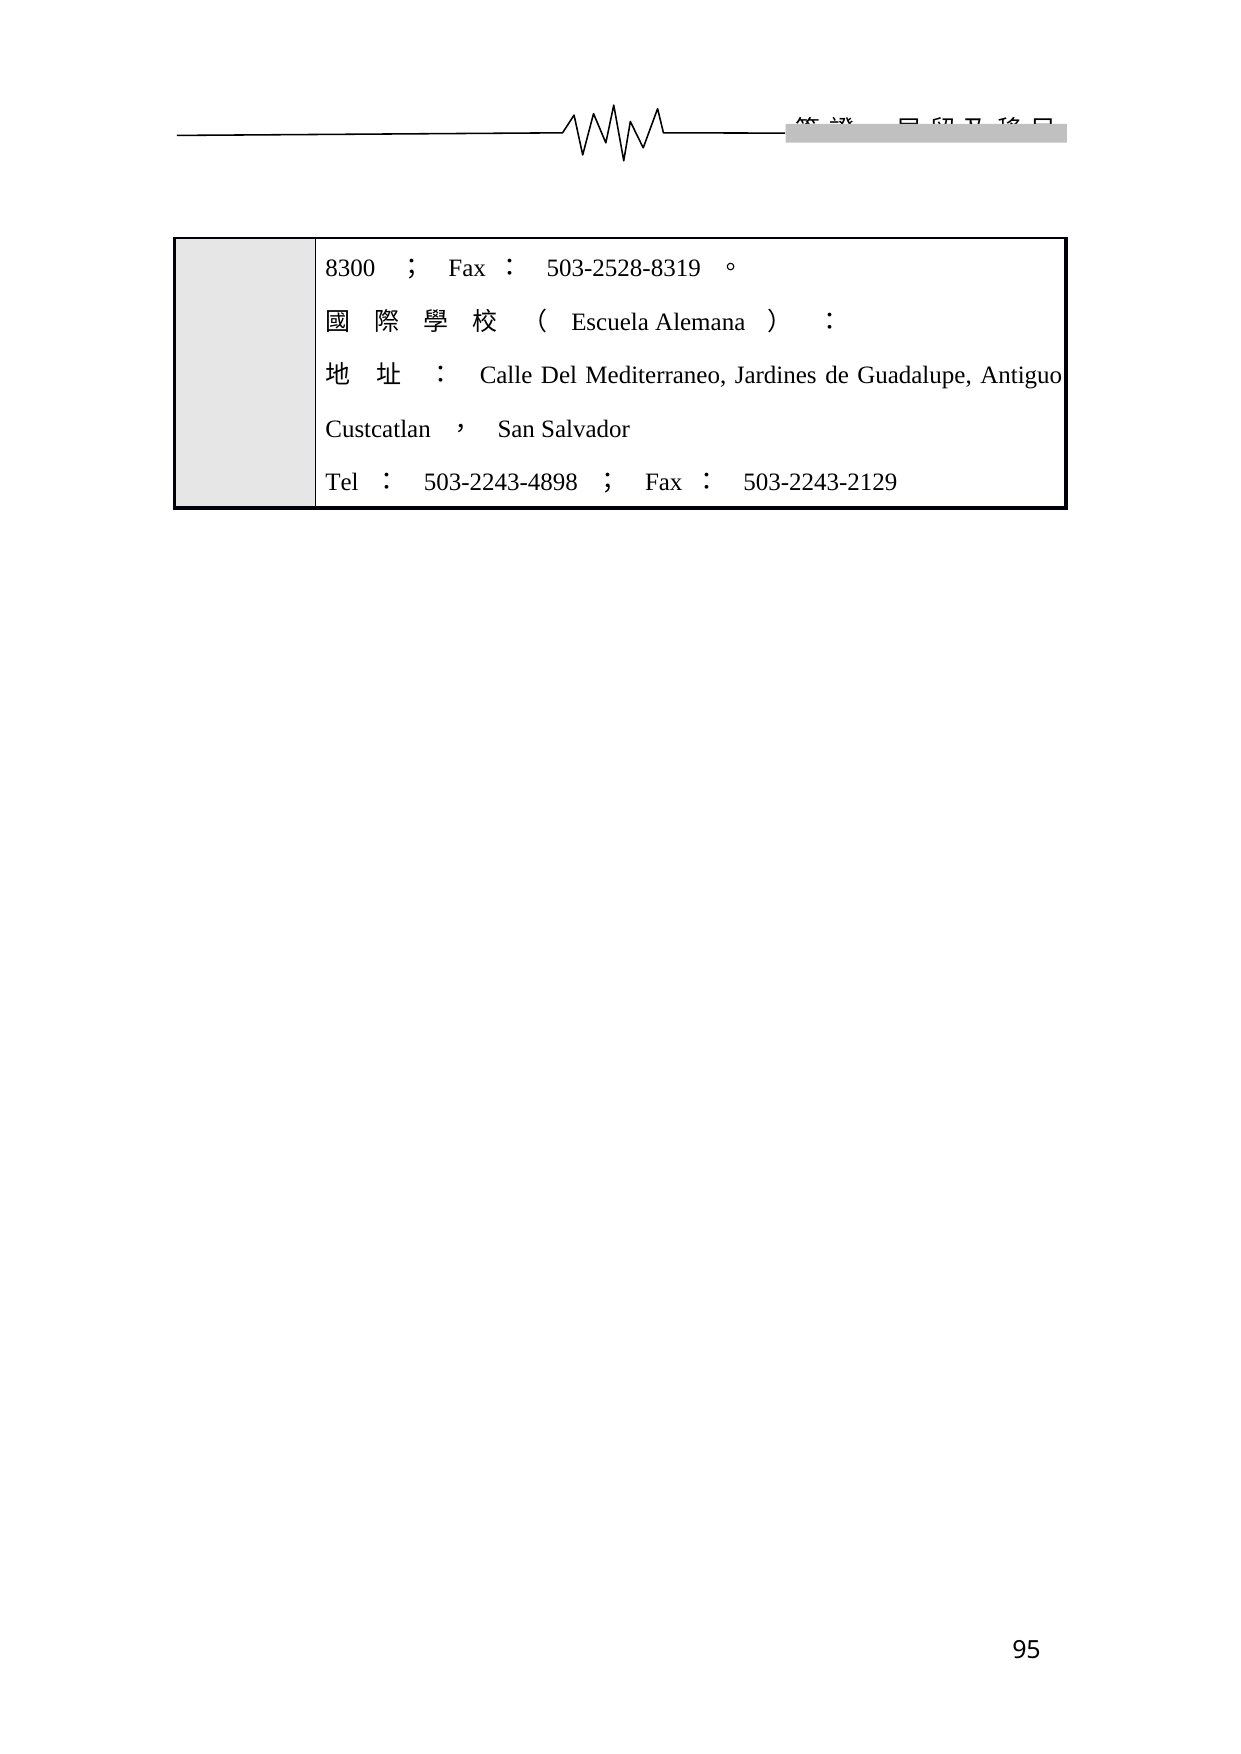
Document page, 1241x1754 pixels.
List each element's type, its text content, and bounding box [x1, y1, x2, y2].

table_cell 8300；Fax：503-2528-8319。 國際學校（Escuela Alemana）： 地址：Calle Del Mediterraneo, Jardines de Guadalupe, Antiguo Custcatlan，San Salvador Tel：503-2243-4898；Fax：503-2243-2129 [316, 239, 1064, 506]
table_cell [176, 239, 315, 506]
